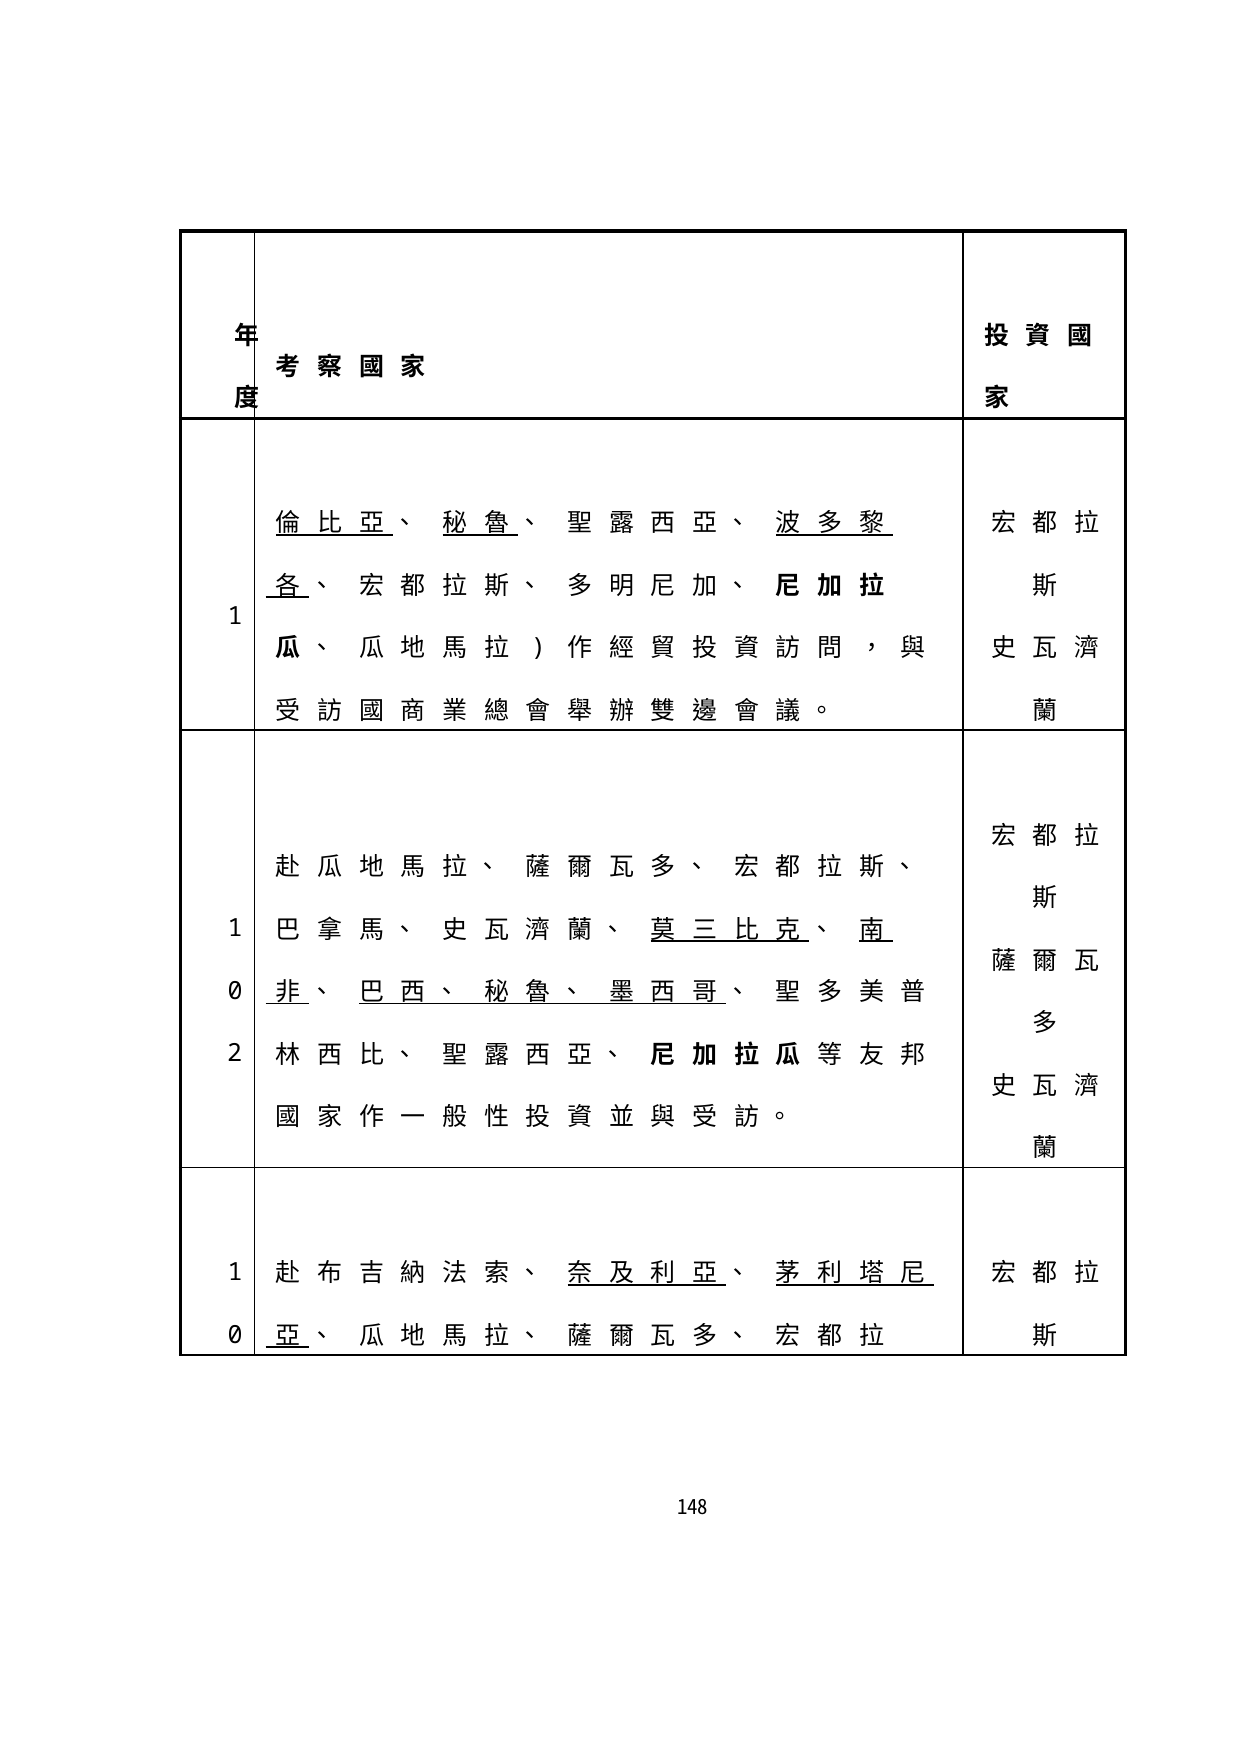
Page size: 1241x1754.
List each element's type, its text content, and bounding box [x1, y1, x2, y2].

table_cell 宏都拉斯 [964, 1168, 1124, 1354]
table_cell 赴布吉納法索、奈及利亞、茅利塔尼亞、瓜地馬拉、薩爾瓦多、宏都拉 [255, 1168, 962, 1354]
table_cell 宏都拉斯 薩爾瓦多 史瓦濟蘭 [964, 731, 1124, 1167]
table_cell 10 [182, 1168, 254, 1354]
table_cell 宏都拉斯 史瓦濟蘭 [964, 420, 1124, 729]
table_cell 102 [182, 731, 254, 1167]
table_cell 倫比亞、秘魯、聖露西亞、波多黎各、宏都拉斯、多明尼加、尼加拉瓜、瓜地馬拉)作經貿投資訪問，與受訪國商業總會舉辦雙邊會議。 [255, 420, 962, 729]
table_cell 赴瓜地馬拉、薩爾瓦多、宏都拉斯、巴拿馬、史瓦濟蘭、莫三比克、南非、巴西、秘魯、墨西哥、聖多美普林西比、聖露西亞、尼加拉瓜等友邦國家作一般性投資並與受訪。 [255, 731, 962, 1167]
table_header 投資國家 [964, 233, 1124, 417]
table_header 考察國家 [255, 233, 962, 417]
table_cell 1 [182, 420, 254, 729]
table_header 年度 [182, 233, 254, 417]
